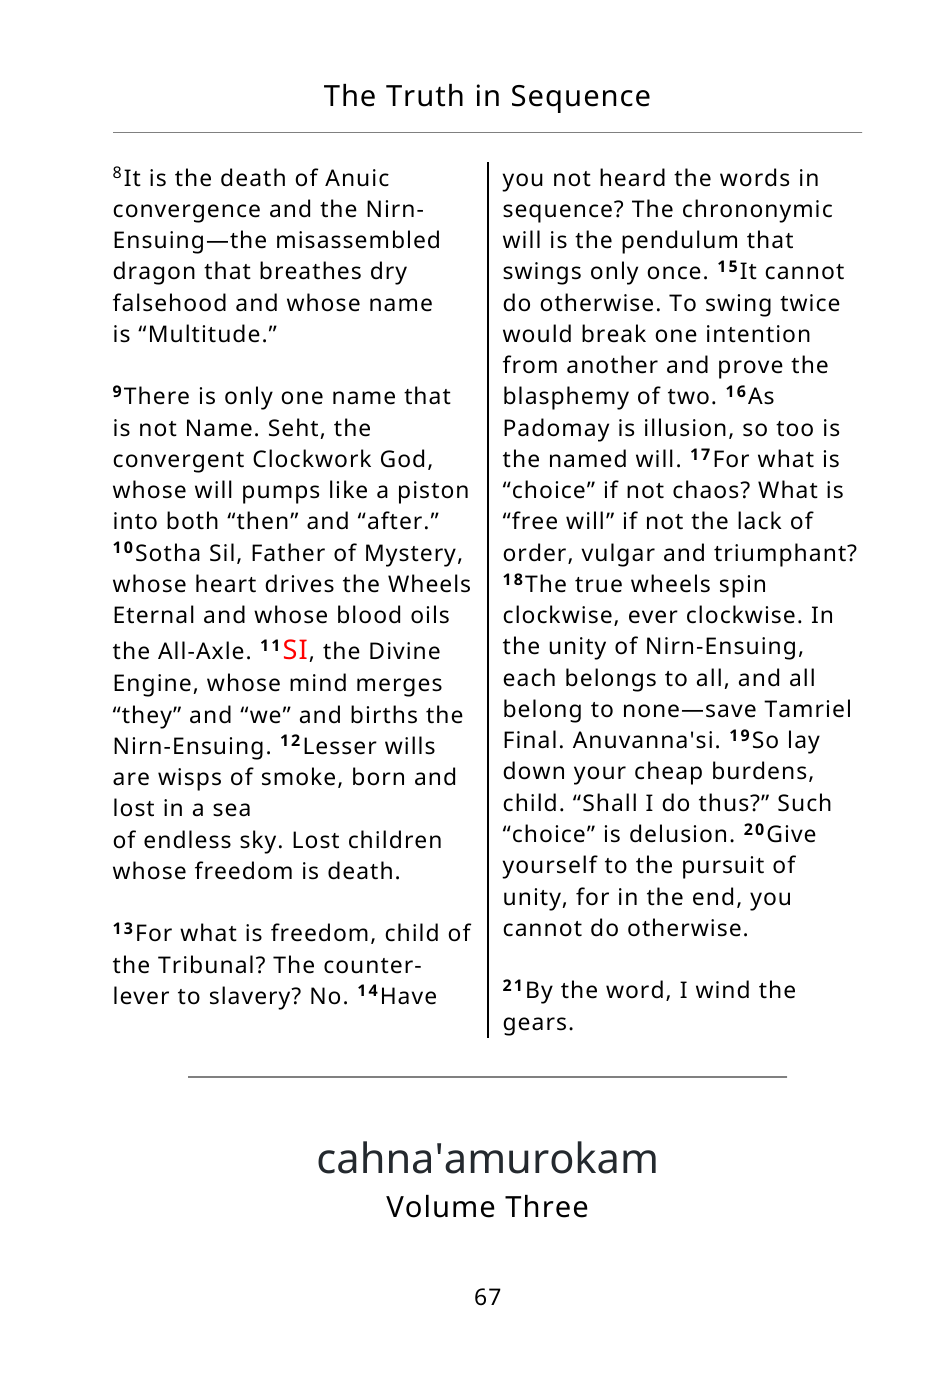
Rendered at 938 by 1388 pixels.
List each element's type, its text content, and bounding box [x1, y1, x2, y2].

text you not heard the words in sequence? The chrononymic will is the pendulum that swings only once. 15It cannot do otherwise. To swing twice would break one intention from another and prove the blasphemy of two. 16As Padomay is illusion, so too is the named will. 17For what is “choice” if not chaos? What is “free will” if not the lack of order, vulgar and triumphant? 18The true wheels spin clockwise, ever clockwise. In the unity of Nirn-Ensuing, each belongs to all, and all belong to none—save Tamriel Final. Anuvanna'si. 19So lay down your cheap burdens, child. “Shall I do thus?” Such “choice” is delusion. 20Give yourself to the pursuit of unity, for in the end, you cannot do otherwise. [502, 162, 862, 943]
text 9There is only one name that is not Name. Seht, the convergent Clockwork God, whose will pumps like a piston into both “then” and “after.” 10Sotha Sil, Father of Mystery, whose heart drives the Wheels Eternal and whose blood oils the All-Axle. 11SI, the Divine Engine, whose mind merges “they” and “we” and births the Nirn-Ensuing. 12Lesser wills are wisps of smoke, born and lost in a sea of endless sky. Lost children whose freedom is death. [112, 380, 472, 886]
text Volume Three [112, 1186, 862, 1226]
subtitle cahna'amurokam [112, 1129, 862, 1186]
text 21By the word, I wind the gears. [502, 974, 862, 1037]
text The Truth in Sequence [112, 75, 862, 115]
text 8It is the death of Anuic convergence and the Nirn-Ensuing—the misassembled dragon that breathes dry falsehood and whose name is “Multitude.” [112, 162, 472, 349]
text 13For what is freedom, child of the Tribunal? The counter-lever to slavery? No. 14Have [112, 917, 472, 1011]
